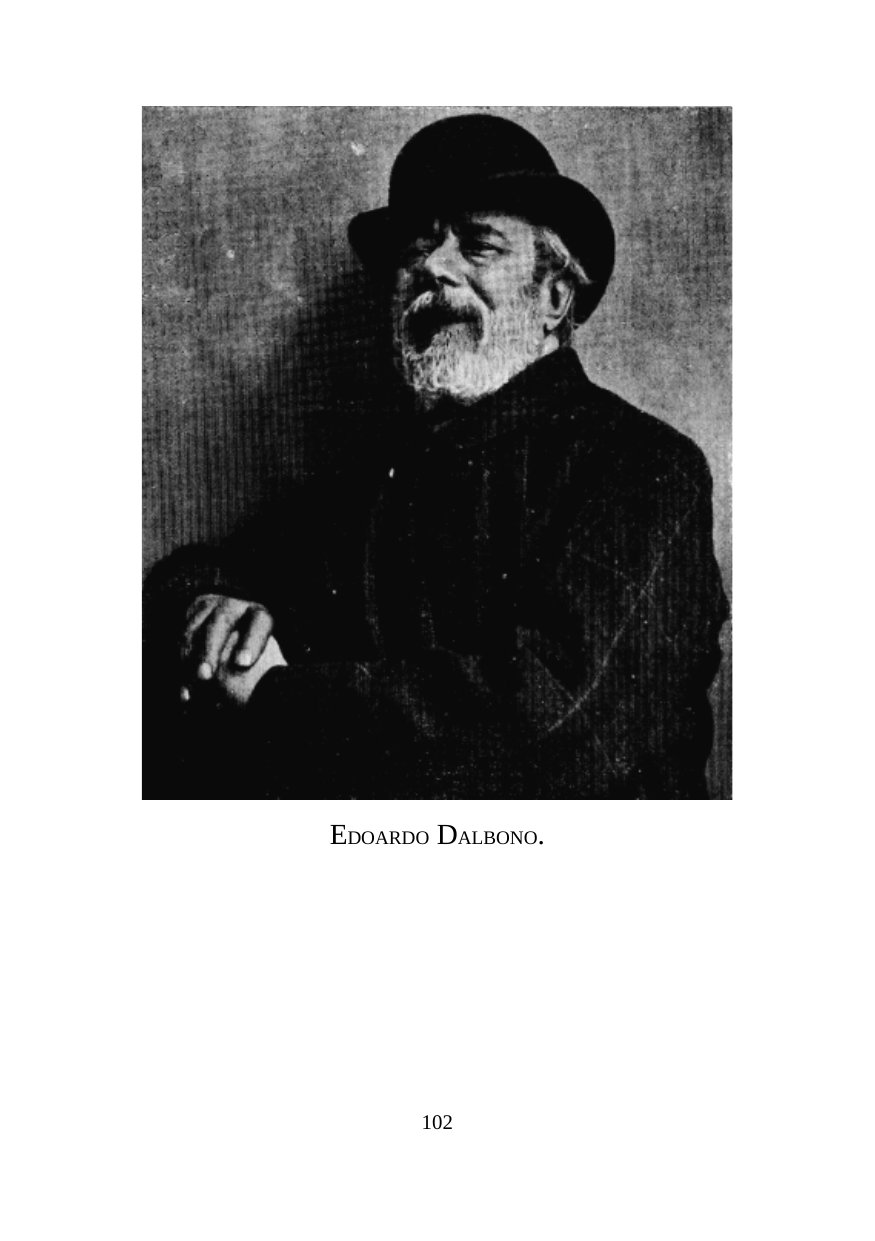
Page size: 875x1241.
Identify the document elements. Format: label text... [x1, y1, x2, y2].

text Edoardo Dalbono. [106, 800, 768, 851]
picture [141, 106, 733, 800]
